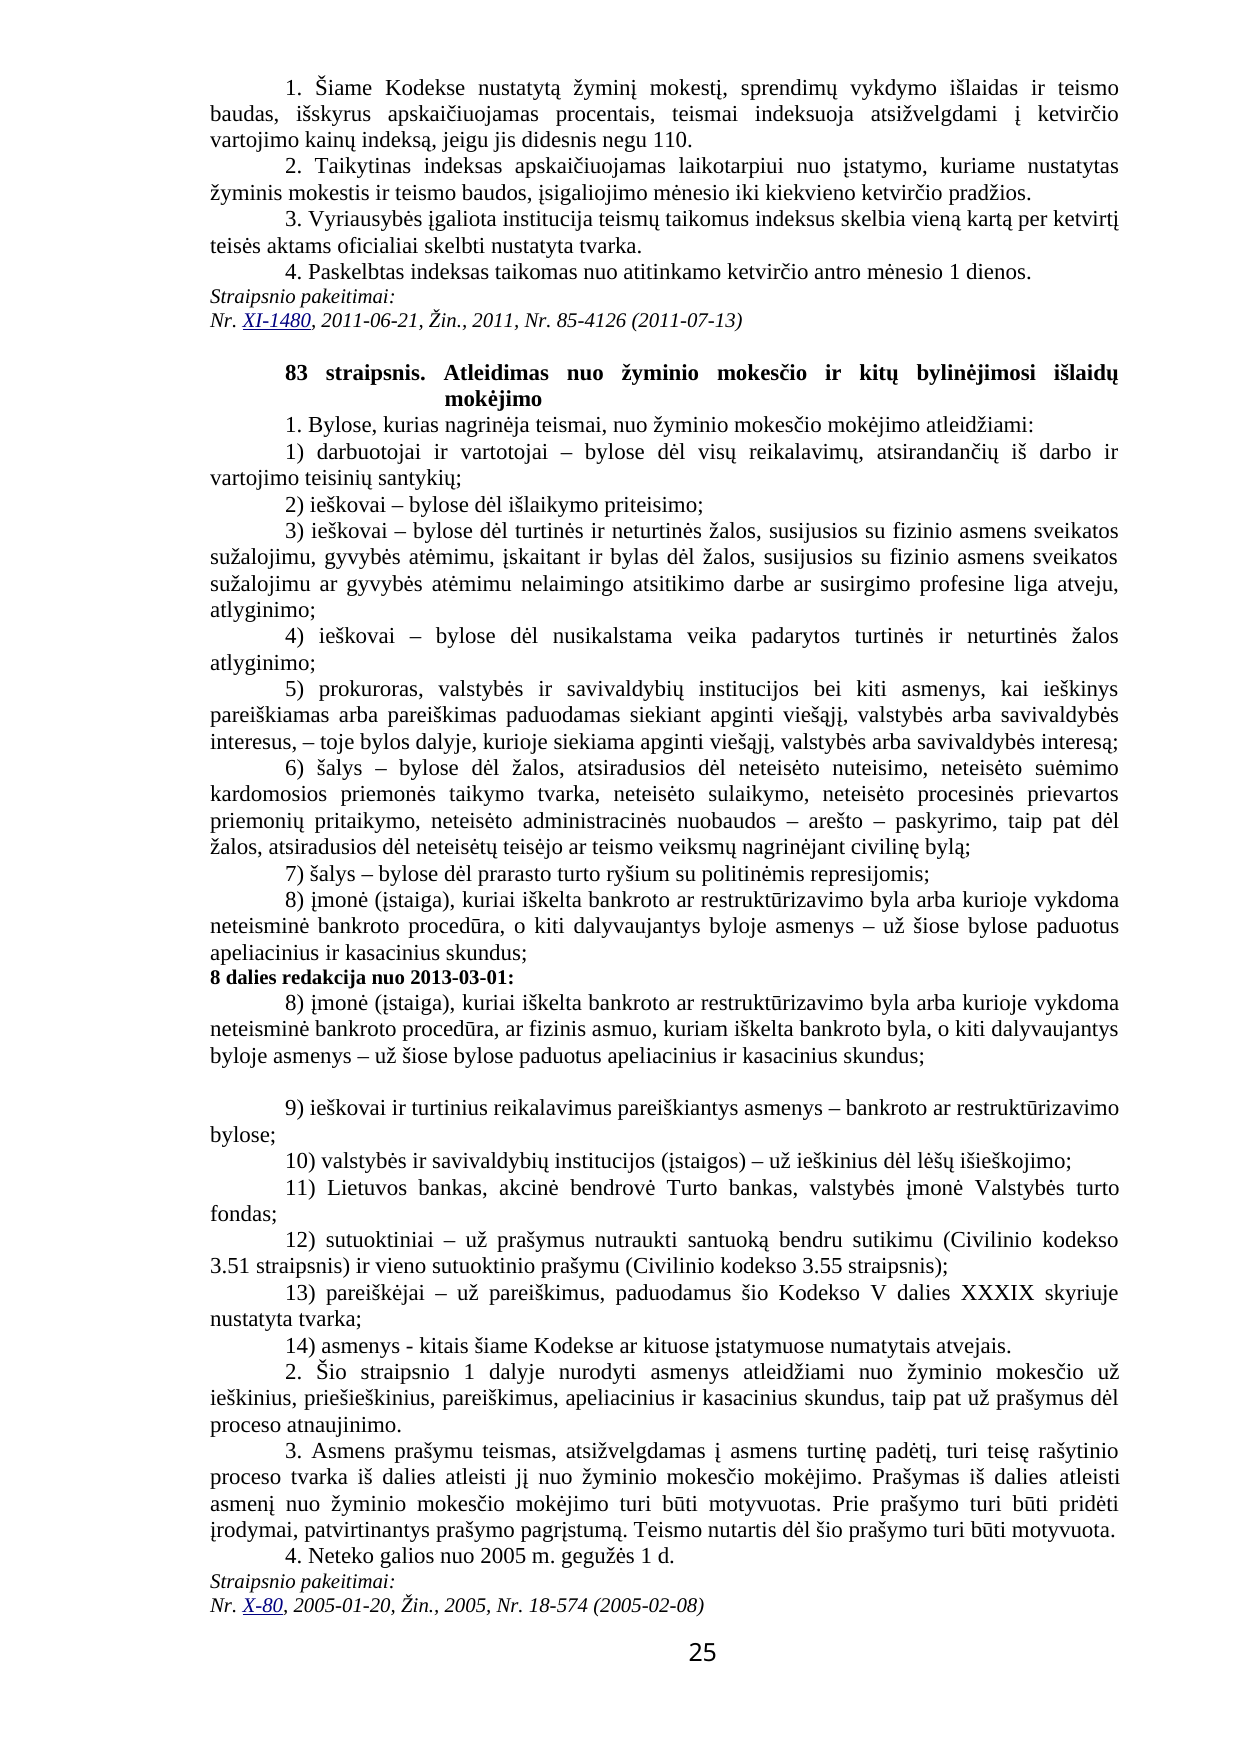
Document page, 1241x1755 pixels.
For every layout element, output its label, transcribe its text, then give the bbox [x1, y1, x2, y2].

text 6) šalys – bylose dėl žalos, atsiradusios dėl neteisėto nuteisimo, neteisėto suėmimo kardomosios priemonės taikymo tvarka, neteisėto sulaikymo, neteisėto procesinės prievartos priemonių pritaikymo, neteisėto administracinės nuobaudos – arešto – paskyrimo, taip pat dėl žalos, atsiradusios dėl neteisėtų teisėjo ar teismo veiksmų nagrinėjant civilinę bylą; [210, 754, 1120, 859]
text 1) darbuotojai ir vartotojai – bylose dėl visų reikalavimų, atsirandančių iš darbo ir vartojimo teisinių santykių; [210, 438, 1120, 491]
text 7) šalys – bylose dėl prarasto turto ryšium su politinėmis represijomis; [210, 859, 1120, 886]
text 4) ieškovai – bylose dėl nusikalstama veika padarytos turtinės ir neturtinės žalos atlyginimo; [210, 622, 1120, 675]
text 1. Bylose, kurias nagrinėja teismai, nuo žyminio mokesčio mokėjimo atleidžiami: [210, 412, 1120, 438]
text 12) sutuoktiniai – už prašymus nutraukti santuoką bendru sutikimu (Civilinio kodekso 3.51 straipsnis) ir vieno sutuoktinio prašymu (Civilinio kodekso 3.55 straipsnis); [210, 1226, 1120, 1279]
text Straipsnio pakeitimai: [210, 284, 1120, 308]
text 14) asmenys - kitais šiame Kodekse ar kituose įstatymuose numatytais atvejais. [210, 1332, 1120, 1358]
text 8) įmonė (įstaiga), kuriai iškelta bankroto ar restruktūrizavimo byla arba kurioje vykdoma neteisminė bankroto procedūra, o kiti dalyvaujantys byloje asmenys – už šiose bylose paduotus apeliacinius ir kasacinius skundus; [210, 886, 1120, 965]
text 3. Vyriausybės įgaliota institucija teismų taikomus indeksus skelbia vieną kartą per ketvirtį teisės aktams oficialiai skelbti nustatyta tvarka. [210, 205, 1120, 258]
text 1. Šiame Kodekse nustatytą žyminį mokestį, sprendimų vykdymo išlaidas ir teismo baudas, išskyrus apskaičiuojamas procentais, teismai indeksuoja atsižvelgdami į ketvirčio vartojimo kainų indeksą, jeigu jis didesnis negu 110. [210, 73, 1120, 153]
text 11) Lietuvos bankas, akcinė bendrovė Turto bankas, valstybės įmonė Valstybės turto fondas; [210, 1173, 1120, 1226]
text 4. Neteko galios nuo 2005 m. gegužės 1 d. [210, 1542, 1120, 1569]
text 9) ieškovai ir turtinius reikalavimus pareiškiantys asmenys – bankroto ar restruktūrizavimo bylose; [210, 1094, 1120, 1147]
text Nr. X-80, 2005-01-20, Žin., 2005, Nr. 18-574 (2005-02-08) [210, 1593, 1120, 1617]
text 3) ieškovai – bylose dėl turtinės ir neturtinės žalos, susijusios su fizinio asmens sveikatos sužalojimu, gyvybės atėmimu, įskaitant ir bylas dėl žalos, susijusios su fizinio asmens sveikatos sužalojimu ar gyvybės atėmimu nelaimingo atsitikimo darbe ar susirgimo profesine liga atveju, atlyginimo; [210, 517, 1120, 622]
text 2. Šio straipsnio 1 dalyje nurodyti asmenys atleidžiami nuo žyminio mokesčio už ieškinius, priešieškinius, pareiškimus, apeliacinius ir kasacinius skundus, taip pat už prašymus dėl proceso atnaujinimo. [210, 1358, 1120, 1437]
text 2) ieškovai – bylose dėl išlaikymo priteisimo; [210, 491, 1120, 517]
text 83 straipsnis. Atleidimas nuo žyminio mokesčio ir kitų bylinėjimosi išlaidų mokėjimo [285, 359, 1120, 412]
text Nr. XI-1480, 2011-06-21, Žin., 2011, Nr. 85-4126 (2011-07-13) [210, 308, 1120, 332]
text 5) prokuroras, valstybės ir savivaldybių institucijos bei kiti asmenys, kai ieškinys pareiškiamas arba pareiškimas paduodamas siekiant apginti viešąjį, valstybės arba savivaldybės interesus, – toje bylos dalyje, kurioje siekiama apginti viešąjį, valstybės arba savivaldybės interesą; [210, 675, 1120, 754]
text 13) pareiškėjai – už pareiškimus, paduodamus šio Kodekso V dalies XXXIX skyriuje nustatyta tvarka; [210, 1279, 1120, 1332]
text 8 dalies redakcija nuo 2013-03-01: [210, 965, 1120, 989]
text Straipsnio pakeitimai: [210, 1569, 1120, 1593]
text 3. Asmens prašymu teismas, atsižvelgdamas į asmens turtinę padėtį, turi teisę rašytinio proceso tvarka iš dalies atleisti jį nuo žyminio mokesčio mokėjimo. Prašymas iš dalies atleisti asmenį nuo žyminio mokesčio mokėjimo turi būti motyvuotas. Prie prašymo turi būti pridėti įrodymai, patvirtinantys prašymo pagrįstumą. Teismo nutartis dėl šio prašymo turi būti motyvuota. [210, 1437, 1120, 1542]
text 2. Taikytinas indeksas apskaičiuojamas laikotarpiui nuo įstatymo, kuriame nustatytas žyminis mokestis ir teismo baudos, įsigaliojimo mėnesio iki kiekvieno ketvirčio pradžios. [210, 153, 1120, 205]
text 4. Paskelbtas indeksas taikomas nuo atitinkamo ketvirčio antro mėnesio 1 dienos. [210, 258, 1120, 284]
text 8) įmonė (įstaiga), kuriai iškelta bankroto ar restruktūrizavimo byla arba kurioje vykdoma neteisminė bankroto procedūra, ar fizinis asmuo, kuriam iškelta bankroto byla, o kiti dalyvaujantys byloje asmenys – už šiose bylose paduotus apeliacinius ir kasacinius skundus; [210, 989, 1120, 1068]
text 10) valstybės ir savivaldybių institucijos (įstaigos) – už ieškinius dėl lėšų išieškojimo; [210, 1147, 1120, 1173]
